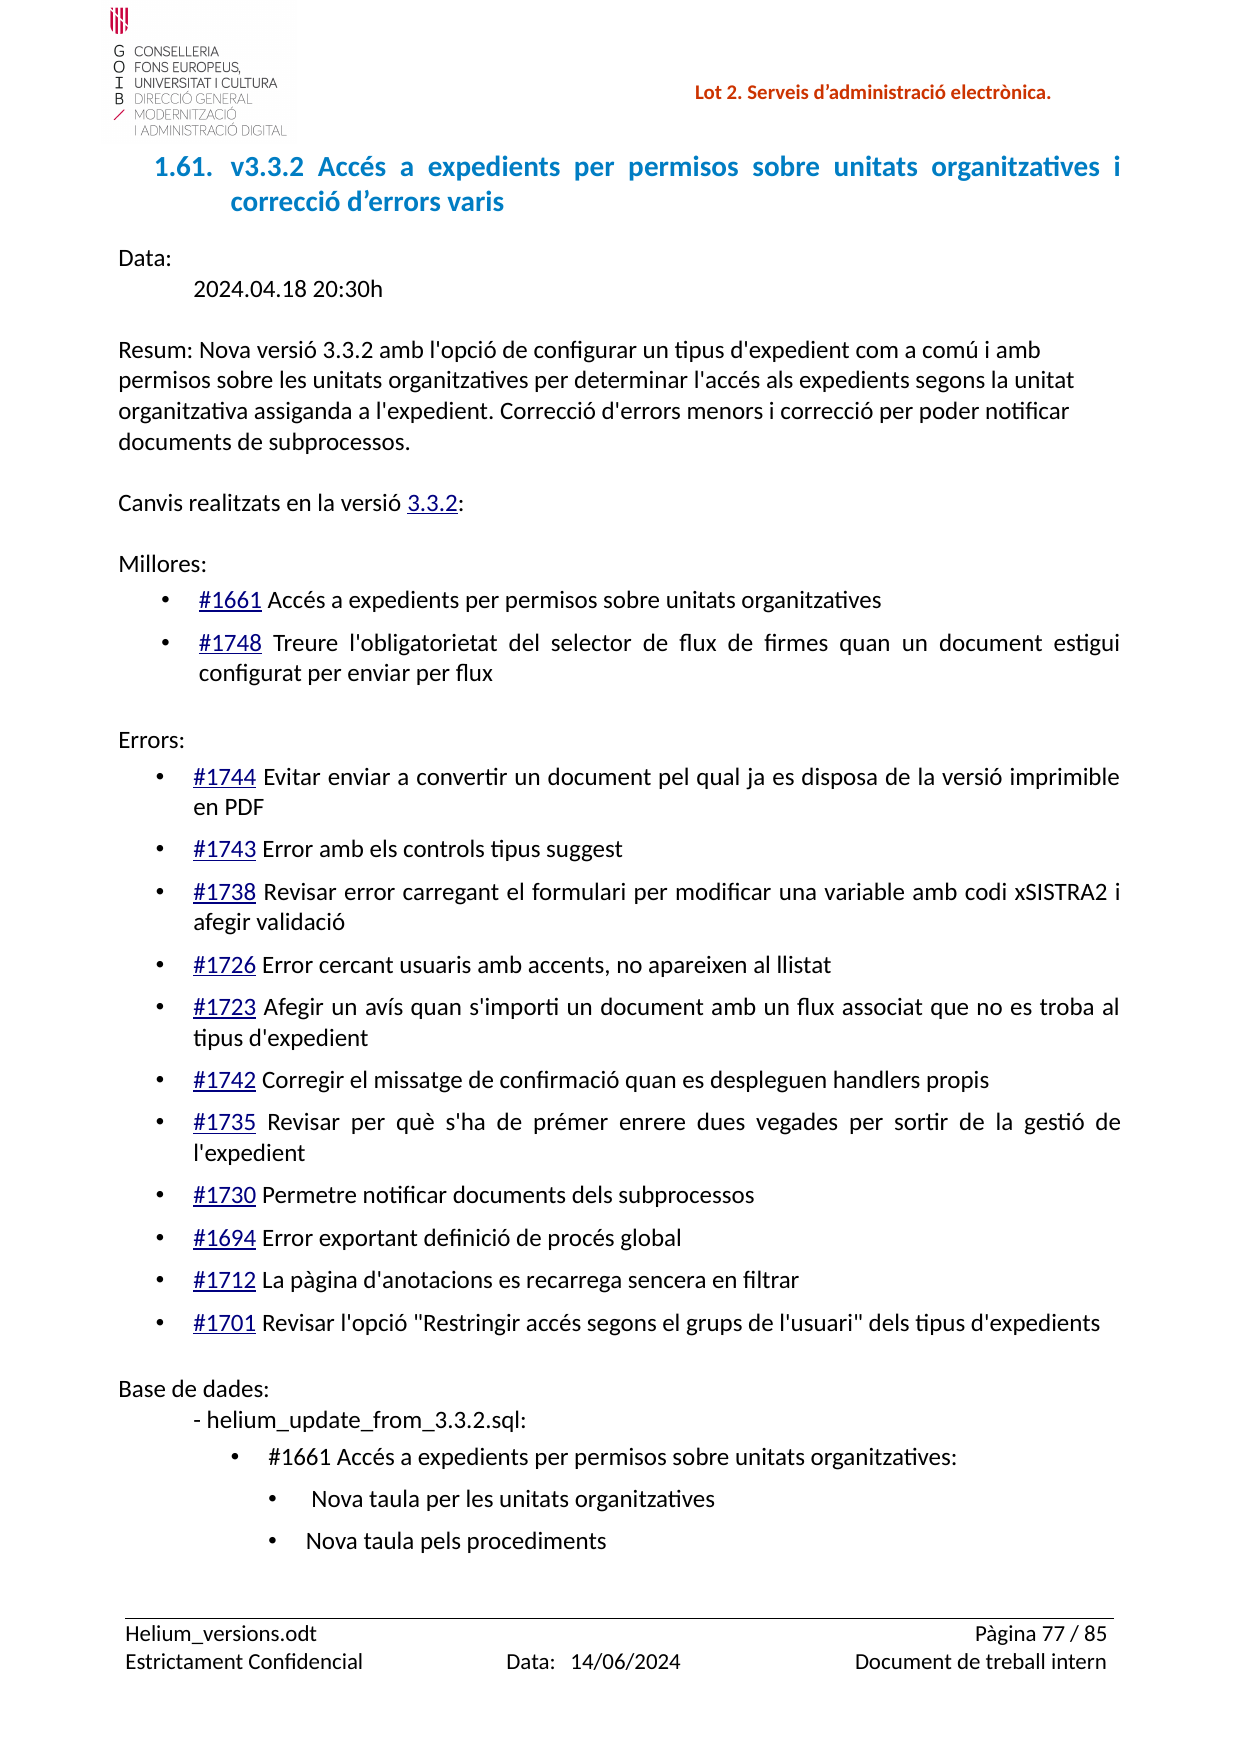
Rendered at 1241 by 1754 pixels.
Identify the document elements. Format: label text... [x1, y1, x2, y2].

list #1744 Evitar enviar a convertir un document pel qual ja es disposa de la versió imprimible en PDF [156, 761, 1122, 822]
picture [100, 0, 297, 144]
list #1726 Error cercant usuaris amb accents, no apareixen al llistat [156, 949, 1122, 979]
text Base de dades: [118, 1374, 1122, 1404]
list #1701 Revisar l'opció "Restringir accés segons el grups de l'usuari" dels tipus d'expedients [156, 1307, 1122, 1337]
text Resum: Nova versió 3.3.2 amb l'opció de configurar un tipus d'expedient com a comú i amb permisos sobre les unitats organitzatives per determinar l'accés als expedients segons la unitat organitzativa assiganda a l'expedient. Correcció d'errors menors i correcció per poder notificar documents de subprocessos. [118, 334, 1122, 456]
text - helium_update_from_3.3.2.sql: [118, 1404, 1122, 1435]
list #1661 Accés a expedients per permisos sobre unitats organitzatives: [231, 1441, 1122, 1471]
list Nova taula per les unitats organitzatives [268, 1483, 1122, 1513]
text Canvis realitzats en la versió 3.3.2: [118, 487, 1122, 517]
list #1730 Permetre notificar documents dels subprocessos [156, 1179, 1122, 1210]
list #1723 Afegir un avís quan s'importi un document amb un flux associat que no es troba al tipus d'expedient [156, 991, 1122, 1052]
text 2024.04.18 20:30h [118, 273, 1122, 304]
list #1694 Error exportant definició de procés global [156, 1222, 1122, 1252]
list #1712 La pàgina d'anotacions es recarrega sencera en filtrar [156, 1264, 1122, 1295]
text Data: [118, 243, 1122, 273]
subtitle v3.3.2 Accés a expedients per permisos sobre unitats organitzatives i correcció d’errors varis [153, 148, 1122, 219]
text Errors: [118, 724, 1122, 755]
list #1743 Error amb els controls tipus suggest [156, 833, 1122, 864]
list Nova taula pels procediments [268, 1525, 1122, 1556]
list #1735 Revisar per què s'ha de prémer enrere dues vegades per sortir de la gestió de l'expedient [156, 1107, 1122, 1168]
list #1748 Treure l'obligatorietat del selector de flux de firmes quan un document estigui configurat per enviar per flux [161, 627, 1122, 688]
list #1661 Accés a expedients per permisos sobre unitats organitzatives [161, 584, 1122, 615]
list #1742 Corregir el missatge de confirmació quan es despleguen handlers propis [156, 1064, 1122, 1095]
text Millores: [118, 548, 1122, 578]
list #1738 Revisar error carregant el formulari per modificar una variable amb codi xSISTRA2 i afegir validació [156, 876, 1122, 937]
